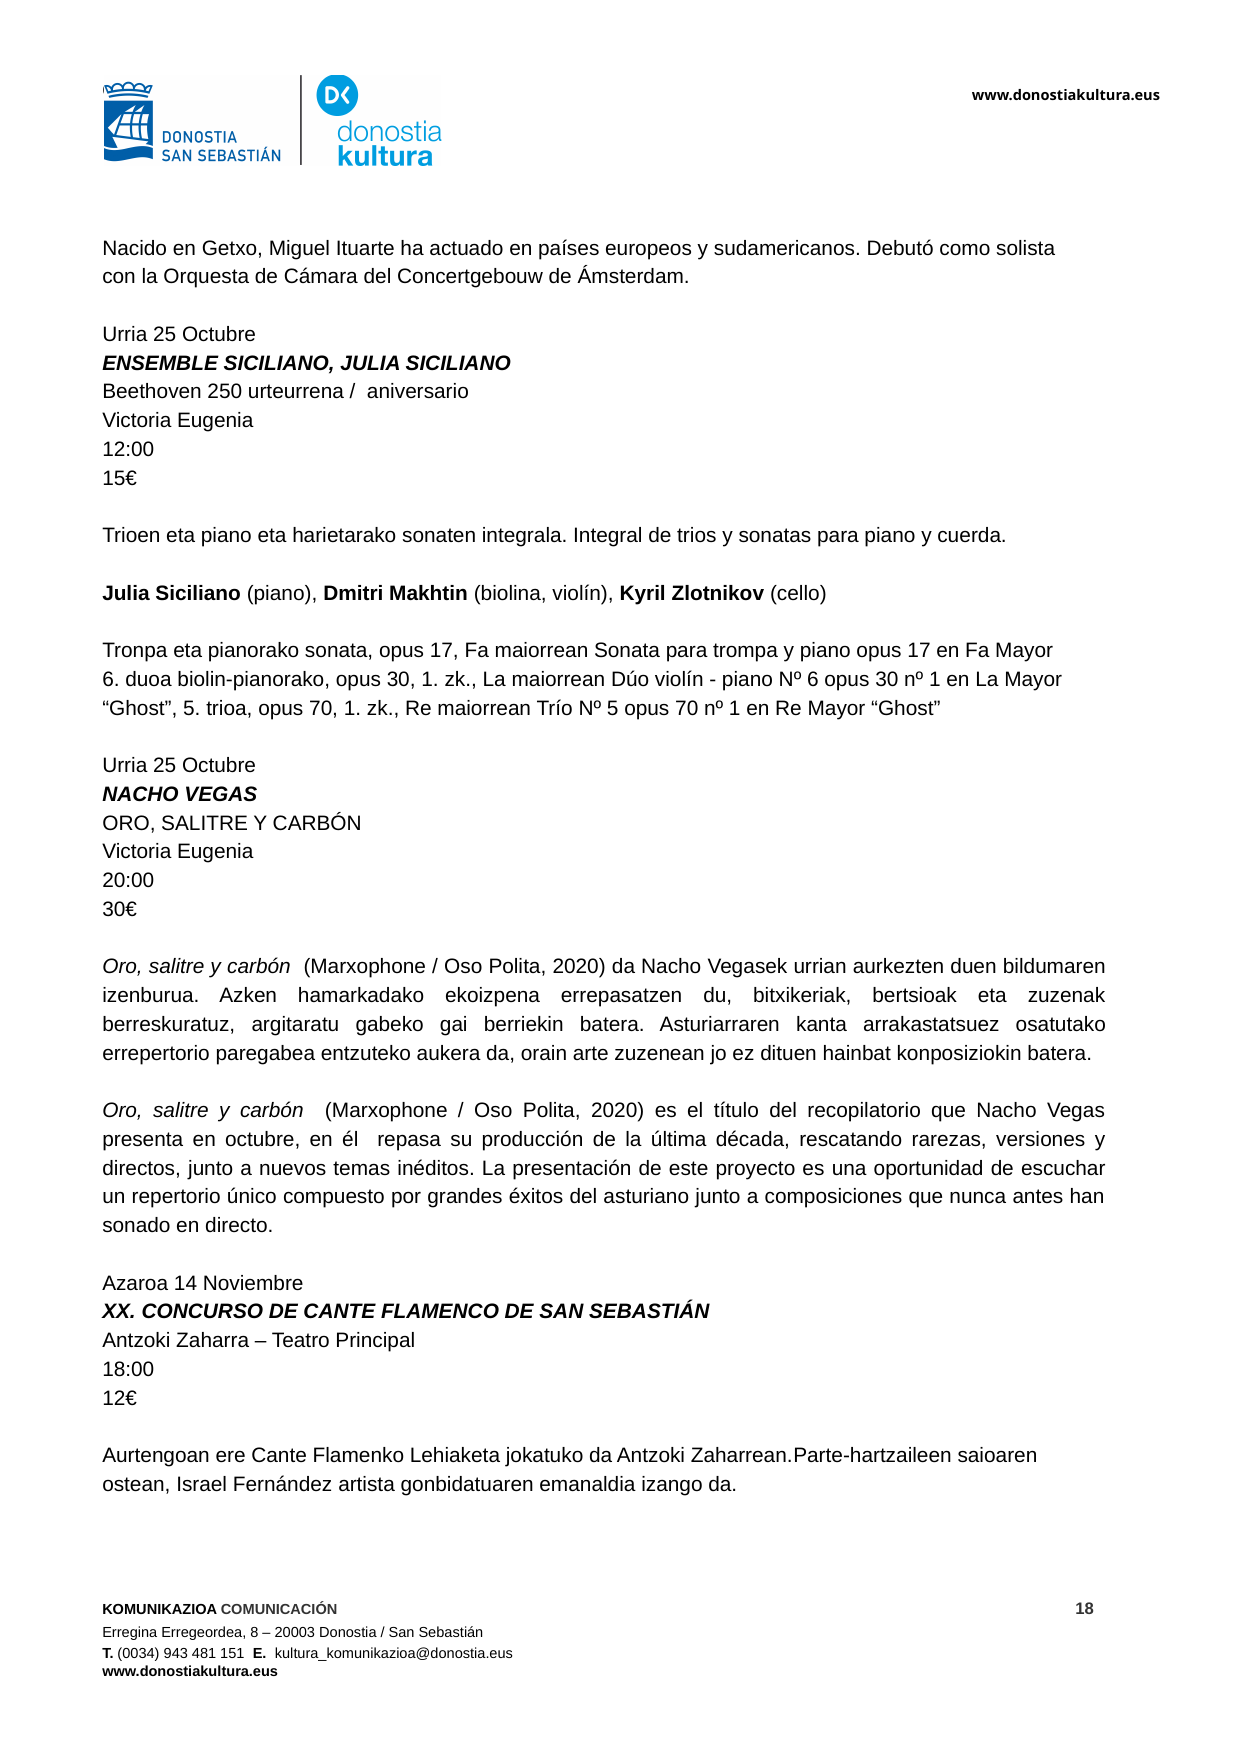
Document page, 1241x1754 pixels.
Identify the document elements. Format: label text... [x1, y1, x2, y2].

text Tronpa eta pianorako sonata, opus 17, Fa maiorrean Sonata para trompa y piano opus 17 en Fa Mayor [102, 638, 1107, 662]
picture [326, 87, 338, 103]
text Victoria Eugenia [102, 839, 1107, 863]
text Beethoven 250 urteurrena / aniversario [102, 379, 1107, 403]
text Victoria Eugenia [102, 408, 1107, 432]
text Julia Siciliano (piano), Dmitri Makhtin (biolina, violín), Kyril Zlotnikov (cello) [102, 581, 1107, 604]
text Azaroa 14 Noviembre [102, 1271, 1107, 1294]
text 20:00 [102, 868, 1107, 892]
text 12€ [102, 1386, 1107, 1409]
picture [342, 87, 348, 103]
text NACHO VEGAS [102, 782, 1107, 806]
text 18:00 [102, 1357, 1107, 1381]
text Oro, salitre y carbón (Marxophone / Oso Polita, 2020) da Nacho Vegasek urrian aurkezten duen bildumaren izenburua. Azken hamarkadako ekoizpena errepasatzen du, bitxikeriak, bertsioak eta zuzenak berreskuratuz, argitaratu gabeko gai berriekin batera. Asturiarraren kanta arrakastatsuez osatutako errepertorio paregabea entzuteko aukera da, orain arte zuzenean jo ez dituen hainbat konposiziokin batera. [102, 954, 1107, 1064]
text “Ghost”, 5. trioa, opus 70, 1. zk., Re maiorrean Trío Nº 5 opus 70 nº 1 en Re Mayor “Ghost” [102, 696, 1107, 719]
text ENSEMBLE SICILIANO, JULIA SICILIANO [102, 351, 1107, 374]
text 15€ [102, 466, 1107, 489]
text Antzoki Zaharra – Teatro Principal [102, 1328, 1107, 1352]
text Aurtengoan ere Cante Flamenko Lehiaketa jokatuko da Antzoki Zaharrean.Parte-hartzaileen saioaren ostean, Israel Fernández artista gonbidatuaren emanaldia izango da. [102, 1443, 1107, 1496]
text XX. CONCURSO DE CANTE FLAMENCO DE SAN SEBASTIÁN [102, 1299, 1107, 1323]
picture [104, 75, 442, 166]
text Nacido en Getxo, Miguel Ituarte ha actuado en países europeos y sudamericanos. Debutó como solista [102, 236, 1107, 259]
text 30€ [102, 897, 1107, 921]
text 12:00 [102, 437, 1107, 461]
text Trioen eta piano eta harietarako sonaten integrala. Integral de trios y sonatas para piano y cuerda. [102, 523, 1107, 547]
text Oro, salitre y carbón (Marxophone / Oso Polita, 2020) es el título del recopilatorio que Nacho Vegas presenta en octubre, en él repasa su producción de la última década, rescatando rarezas, versiones y directos, junto a nuevos temas inéditos. La presentación de este proyecto es una oportunidad de escuchar un repertorio único compuesto por grandes éxitos del asturiano junto a composiciones que nunca antes han sonado en directo. [102, 1098, 1107, 1237]
text con la Orquesta de Cámara del Concertgebouw de Ámsterdam. [102, 264, 1107, 288]
text 6. duoa biolin-pianorako, opus 30, 1. zk., La maiorrean Dúo violín - piano Nº 6 opus 30 nº 1 en La Mayor [102, 667, 1107, 691]
text Urria 25 Octubre [102, 322, 1107, 346]
text ORO, SALITRE Y CARBÓN [102, 811, 1107, 834]
text Urria 25 Octubre [102, 753, 1107, 777]
